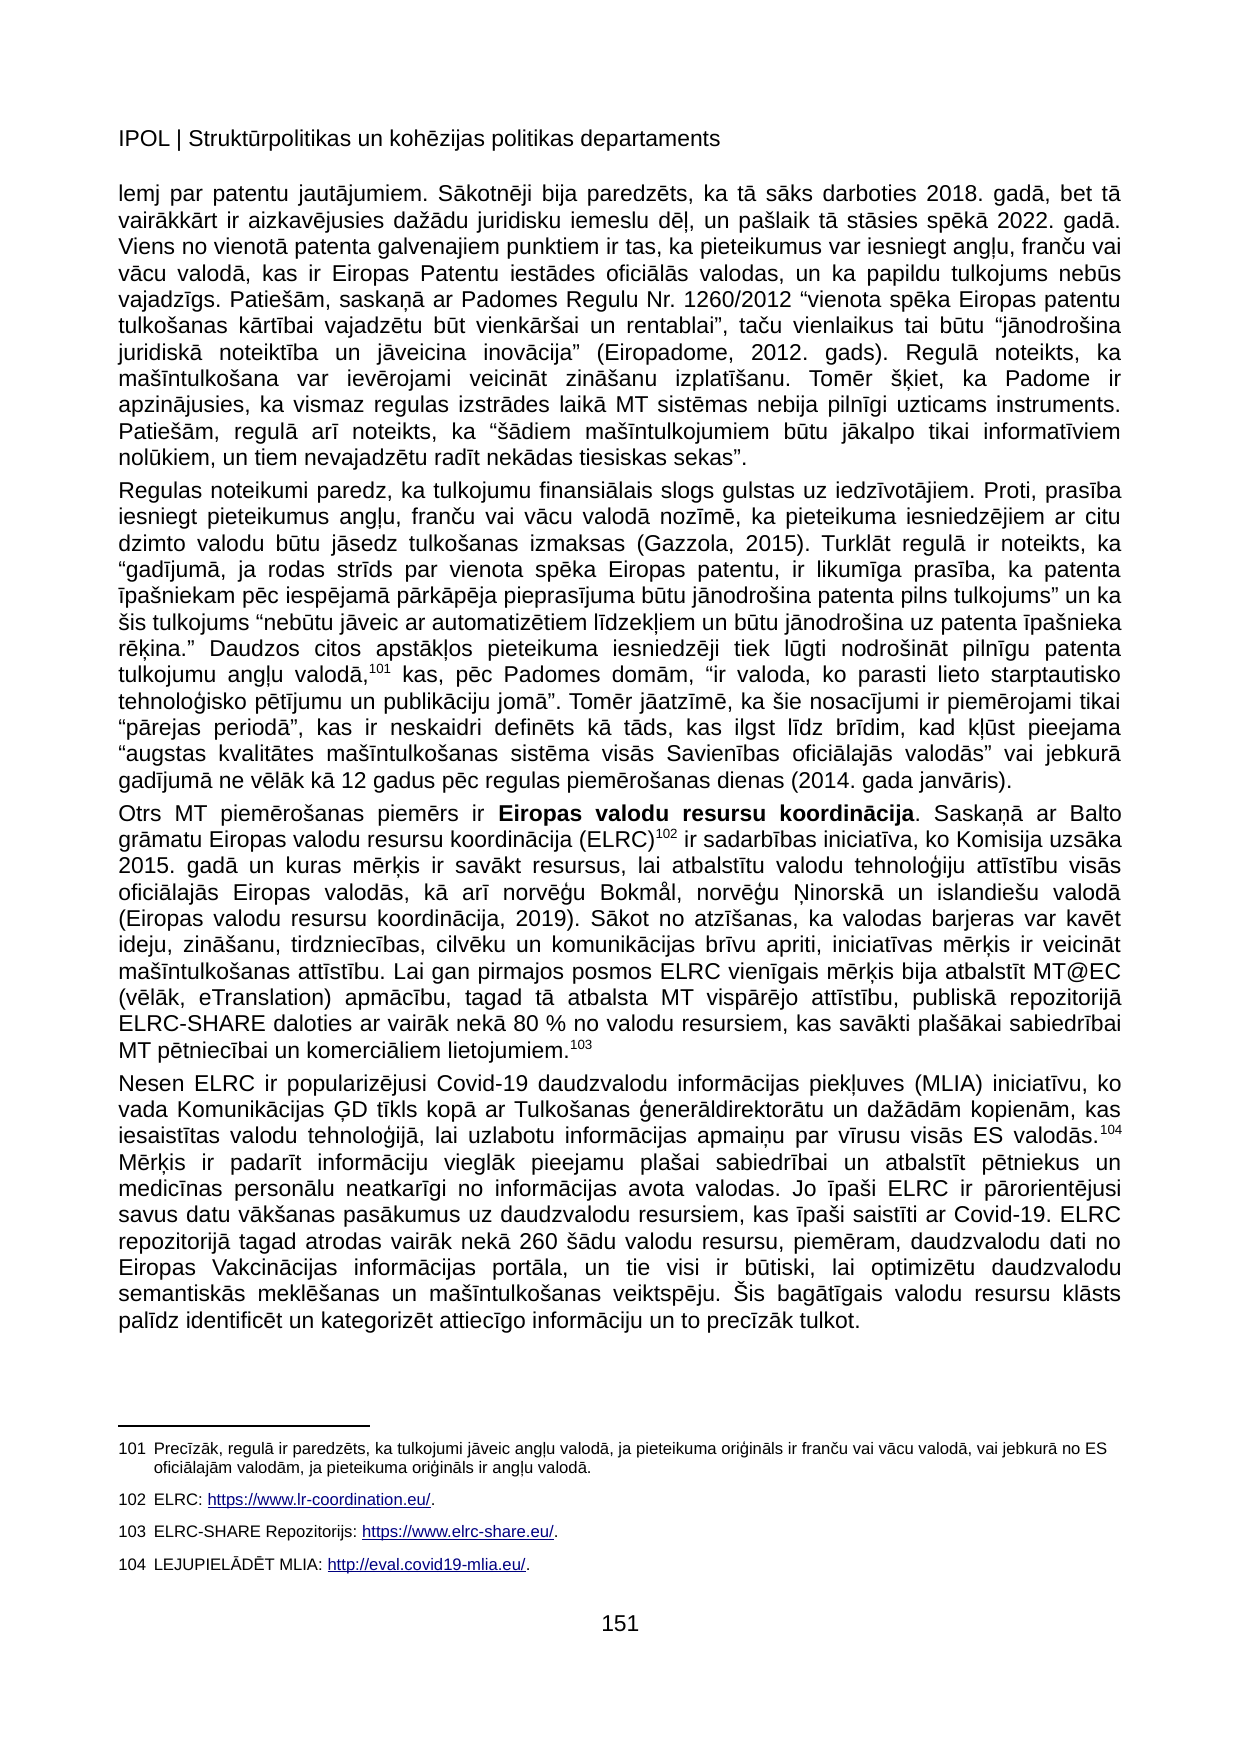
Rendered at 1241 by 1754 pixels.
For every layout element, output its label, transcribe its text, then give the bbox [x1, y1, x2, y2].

text Regulas noteikumi paredz, ka tulkojumu finansiālais slogs gulstas uz iedzīvotājiem. Proti, prasība iesniegt pieteikumus angļu, franču vai vācu valodā nozīmē, ka pieteikuma iesniedzējiem ar citu dzimto valodu būtu jāsedz tulkošanas izmaksas (Gazzola, 2015). Turklāt regulā ir noteikts, ka “gadījumā, ja rodas strīds par vienota spēka Eiropas patentu, ir likumīga prasība, ka patenta īpašniekam pēc iespējamā pārkāpēja pieprasījuma būtu jānodrošina patenta pilns tulkojums” un ka šis tulkojums “nebūtu jāveic ar automatizētiem līdzekļiem un būtu jānodrošina uz patenta īpašnieka rēķina.” Daudzos citos apstākļos pieteikuma iesniedzēji tiek lūgti nodrošināt pilnīgu patenta tulkojumu angļu valodā, kas, pēc Padomes domām, “ir valoda, ko parasti lieto starptautisko tehnoloģisko pētījumu un publikāciju jomā”. Tomēr jāatzīmē, ka šie nosacījumi ir piemērojami tikai “pārejas periodā”, kas ir neskaidri definēts kā tāds, kas ilgst līdz brīdim, kad kļūst pieejama “augstas kvalitātes mašīntulkošanas sistēma visās Savienības oficiālajās valodās” vai jebkurā gadījumā ne vēlāk kā 12 gadus pēc regulas piemērošanas dienas (2014. gada janvāris). [118, 477, 1122, 793]
text Otrs MT piemērošanas piemērs ir Eiropas valodu resursu koordinācija. Saskaņā ar Balto grāmatu Eiropas valodu resursu koordinācija (ELRC) ir sadarbības iniciatīva, ko Komisija uzsāka 2015. gadā un kuras mērķis ir savākt resursus, lai atbalstītu valodu tehnoloģiju attīstību visās oficiālajās Eiropas valodās, kā arī norvēģu Bokmål, norvēģu Ņinorskā un islandiešu valodā (Eiropas valodu resursu koordinācija, 2019). Sākot no atzīšanas, ka valodas barjeras var kavēt ideju, zināšanu, tirdzniecības, cilvēku un komunikācijas brīvu apriti, iniciatīvas mērķis ir veicināt mašīntulkošanas attīstību. Lai gan pirmajos posmos ELRC vienīgais mērķis bija atbalstīt MT@EC (vēlāk, eTranslation) apmācību, tagad tā atbalsta MT vispārējo attīstību, publiskā repozitorijā ELRC-SHARE daloties ar vairāk nekā 80 % no valodu resursiem, kas savākti plašākai sabiedrībai MT pētniecībai un komerciāliem lietojumiem. [118, 799, 1122, 1063]
text Precīzāk, regulā ir paredzēts, ka tulkojumi jāveic angļu valodā, ja pieteikuma oriģināls ir franču vai vācu valodā, vai jebkurā no ES oficiālajām valodām, ja pieteikuma oriģināls ir angļu valodā. [118, 1439, 1122, 1477]
text Nesen ELRC ir popularizējusi Covid-19 daudzvalodu informācijas piekļuves (MLIA) iniciatīvu, ko vada Komunikācijas ĢD tīkls kopā ar Tulkošanas ģenerāldirektorātu un dažādām kopienām, kas iesaistītas valodu tehnoloģijā, lai uzlabotu informācijas apmaiņu par vīrusu visās ES valodās. Mērķis ir padarīt informāciju vieglāk pieejamu plašai sabiedrībai un atbalstīt pētniekus un medicīnas personālu neatkarīgi no informācijas avota valodas. Jo īpaši ELRC ir pārorientējusi savus datu vākšanas pasākumus uz daudzvalodu resursiem, kas īpaši saistīti ar Covid-19. ELRC repozitorijā tagad atrodas vairāk nekā 260 šādu valodu resursu, piemēram, daudzvalodu dati no Eiropas Vakcinācijas informācijas portāla, un tie visi ir būtiski, lai optimizētu daudzvalodu semantiskās meklēšanas un mašīntulkošanas veiktspēju. Šis bagātīgais valodu resursu klāsts palīdz identificēt un kategorizēt attiecīgo informāciju un to precīzāk tulkot. [118, 1069, 1122, 1333]
text ELRC: https://www.lr-coordination.eu/. [118, 1490, 1122, 1509]
text LEJUPIELĀDĒT MLIA: http://eval.covid19-mlia.eu/. [118, 1554, 1122, 1573]
text lemj par patentu jautājumiem. Sākotnēji bija paredzēts, ka tā sāks darboties 2018. gadā, bet tā vairākkārt ir aizkavējusies dažādu juridisku iemeslu dēļ, un pašlaik tā stāsies spēkā 2022. gadā. Viens no vienotā patenta galvenajiem punktiem ir tas, ka pieteikumus var iesniegt angļu, franču vai vācu valodā, kas ir Eiropas Patentu iestādes oficiālās valodas, un ka papildu tulkojums nebūs vajadzīgs. Patiešām, saskaņā ar Padomes Regulu Nr. 1260/2012 “vienota spēka Eiropas patentu tulkošanas kārtībai vajadzētu būt vienkāršai un rentablai”, taču vienlaikus tai būtu “jānodrošina juridiskā noteiktība un jāveicina inovācija” (Eiropadome, 2012. gads). Regulā noteikts, ka mašīntulkošana var ievērojami veicināt zināšanu izplatīšanu. Tomēr šķiet, ka Padome ir apzinājusies, ka vismaz regulas izstrādes laikā MT sistēmas nebija pilnīgi uzticams instruments. Patiešām, regulā arī noteikts, ka “šādiem mašīntulkojumiem būtu jākalpo tikai informatīviem nolūkiem, un tiem nevajadzētu radīt nekādas tiesiskas sekas”. [118, 180, 1122, 470]
text ELRC-SHARE Repozitorijs: https://www.elrc-share.eu/. [118, 1522, 1122, 1541]
